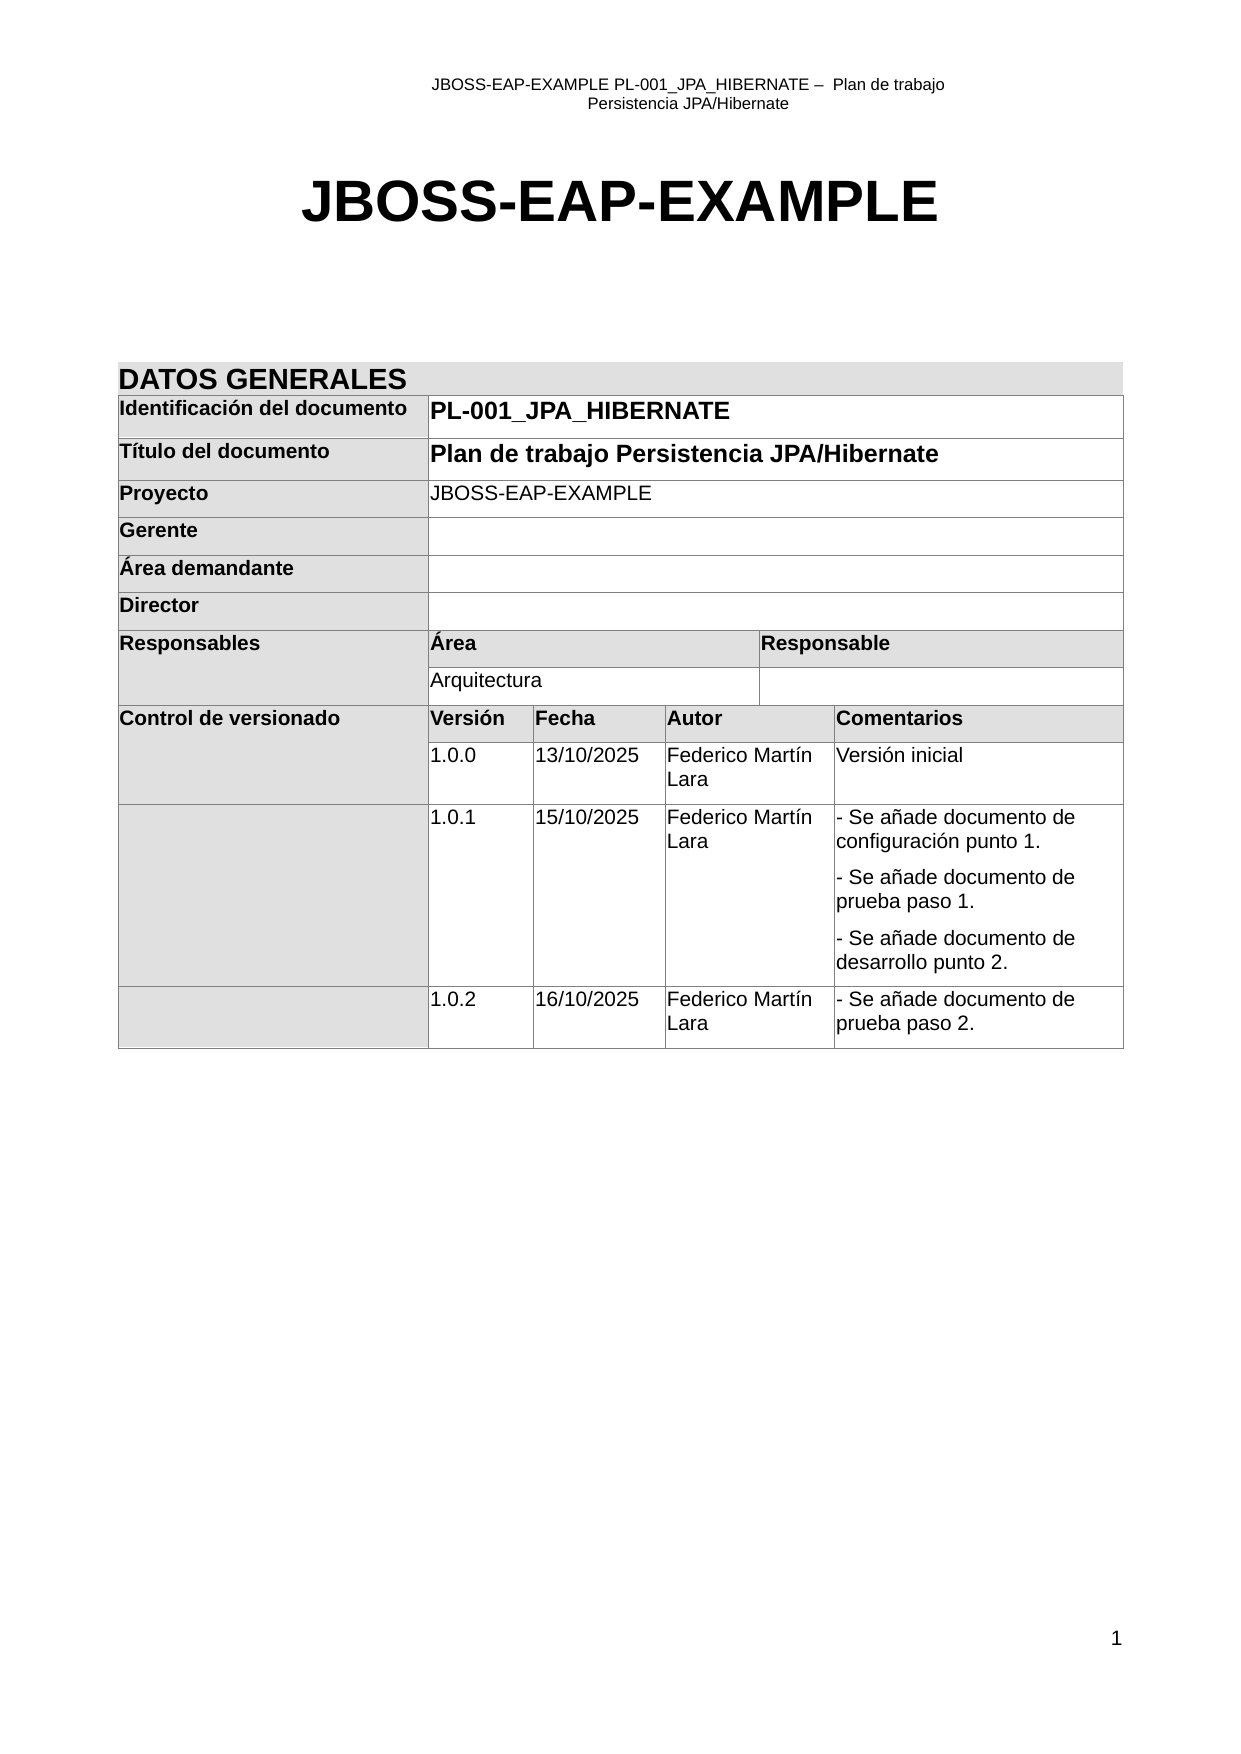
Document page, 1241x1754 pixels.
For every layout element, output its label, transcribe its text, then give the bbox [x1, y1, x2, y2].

table_cell 13/10/2025 [534, 743, 665, 804]
table_cell Responsables [119, 631, 428, 705]
table_cell 15/10/2025 [534, 805, 665, 986]
table_cell Arquitectura [429, 668, 759, 705]
table_cell JBOSS-EAP-EXAMPLE [429, 481, 1123, 517]
table_cell Gerente [119, 518, 428, 555]
text JBOSS-EAP-EXAMPLE [118, 167, 1122, 234]
table_header DATOS GENERALES [118, 362, 1123, 395]
table_cell 1.0.1 [429, 805, 533, 986]
table_cell Autor [666, 706, 834, 742]
table_cell [119, 987, 428, 1047]
table_cell 16/10/2025 [534, 987, 665, 1047]
table_cell Federico Martín Lara [666, 805, 834, 986]
table_cell - Se añade documento de prueba paso 2. [835, 987, 1123, 1047]
table_cell Responsable [760, 631, 1123, 667]
table_cell Fecha [534, 706, 665, 742]
table_cell Proyecto [119, 481, 428, 517]
table_cell Área [429, 631, 759, 667]
table_cell [429, 593, 1123, 630]
table_cell - Se añade documento de configuración punto 1. - Se añade documento de prueba paso 1. - Se añade documento de desarrollo punto 2. [835, 805, 1123, 986]
table_cell Director [119, 593, 428, 630]
table_cell [429, 556, 1123, 592]
table_cell Federico Martín Lara [666, 743, 834, 804]
table_cell [429, 518, 1123, 555]
table_cell Versión [429, 706, 533, 742]
table_cell Federico Martín Lara [666, 987, 834, 1047]
table_cell Versión inicial [835, 743, 1123, 804]
table_cell Plan de trabajo Persistencia JPA/Hibernate [429, 439, 1123, 480]
table_cell Identificación del documento [119, 396, 428, 437]
table_cell [760, 668, 1123, 705]
table_cell Control de versionado [119, 706, 428, 804]
table_cell Comentarios [835, 706, 1123, 742]
table_cell Título del documento [119, 439, 428, 480]
table_cell Área demandante [119, 556, 428, 592]
table_cell 1.0.0 [429, 743, 533, 804]
table_cell [119, 805, 428, 986]
table_cell PL-001_JPA_HIBERNATE [429, 396, 1123, 437]
table_cell 1.0.2 [429, 987, 533, 1047]
